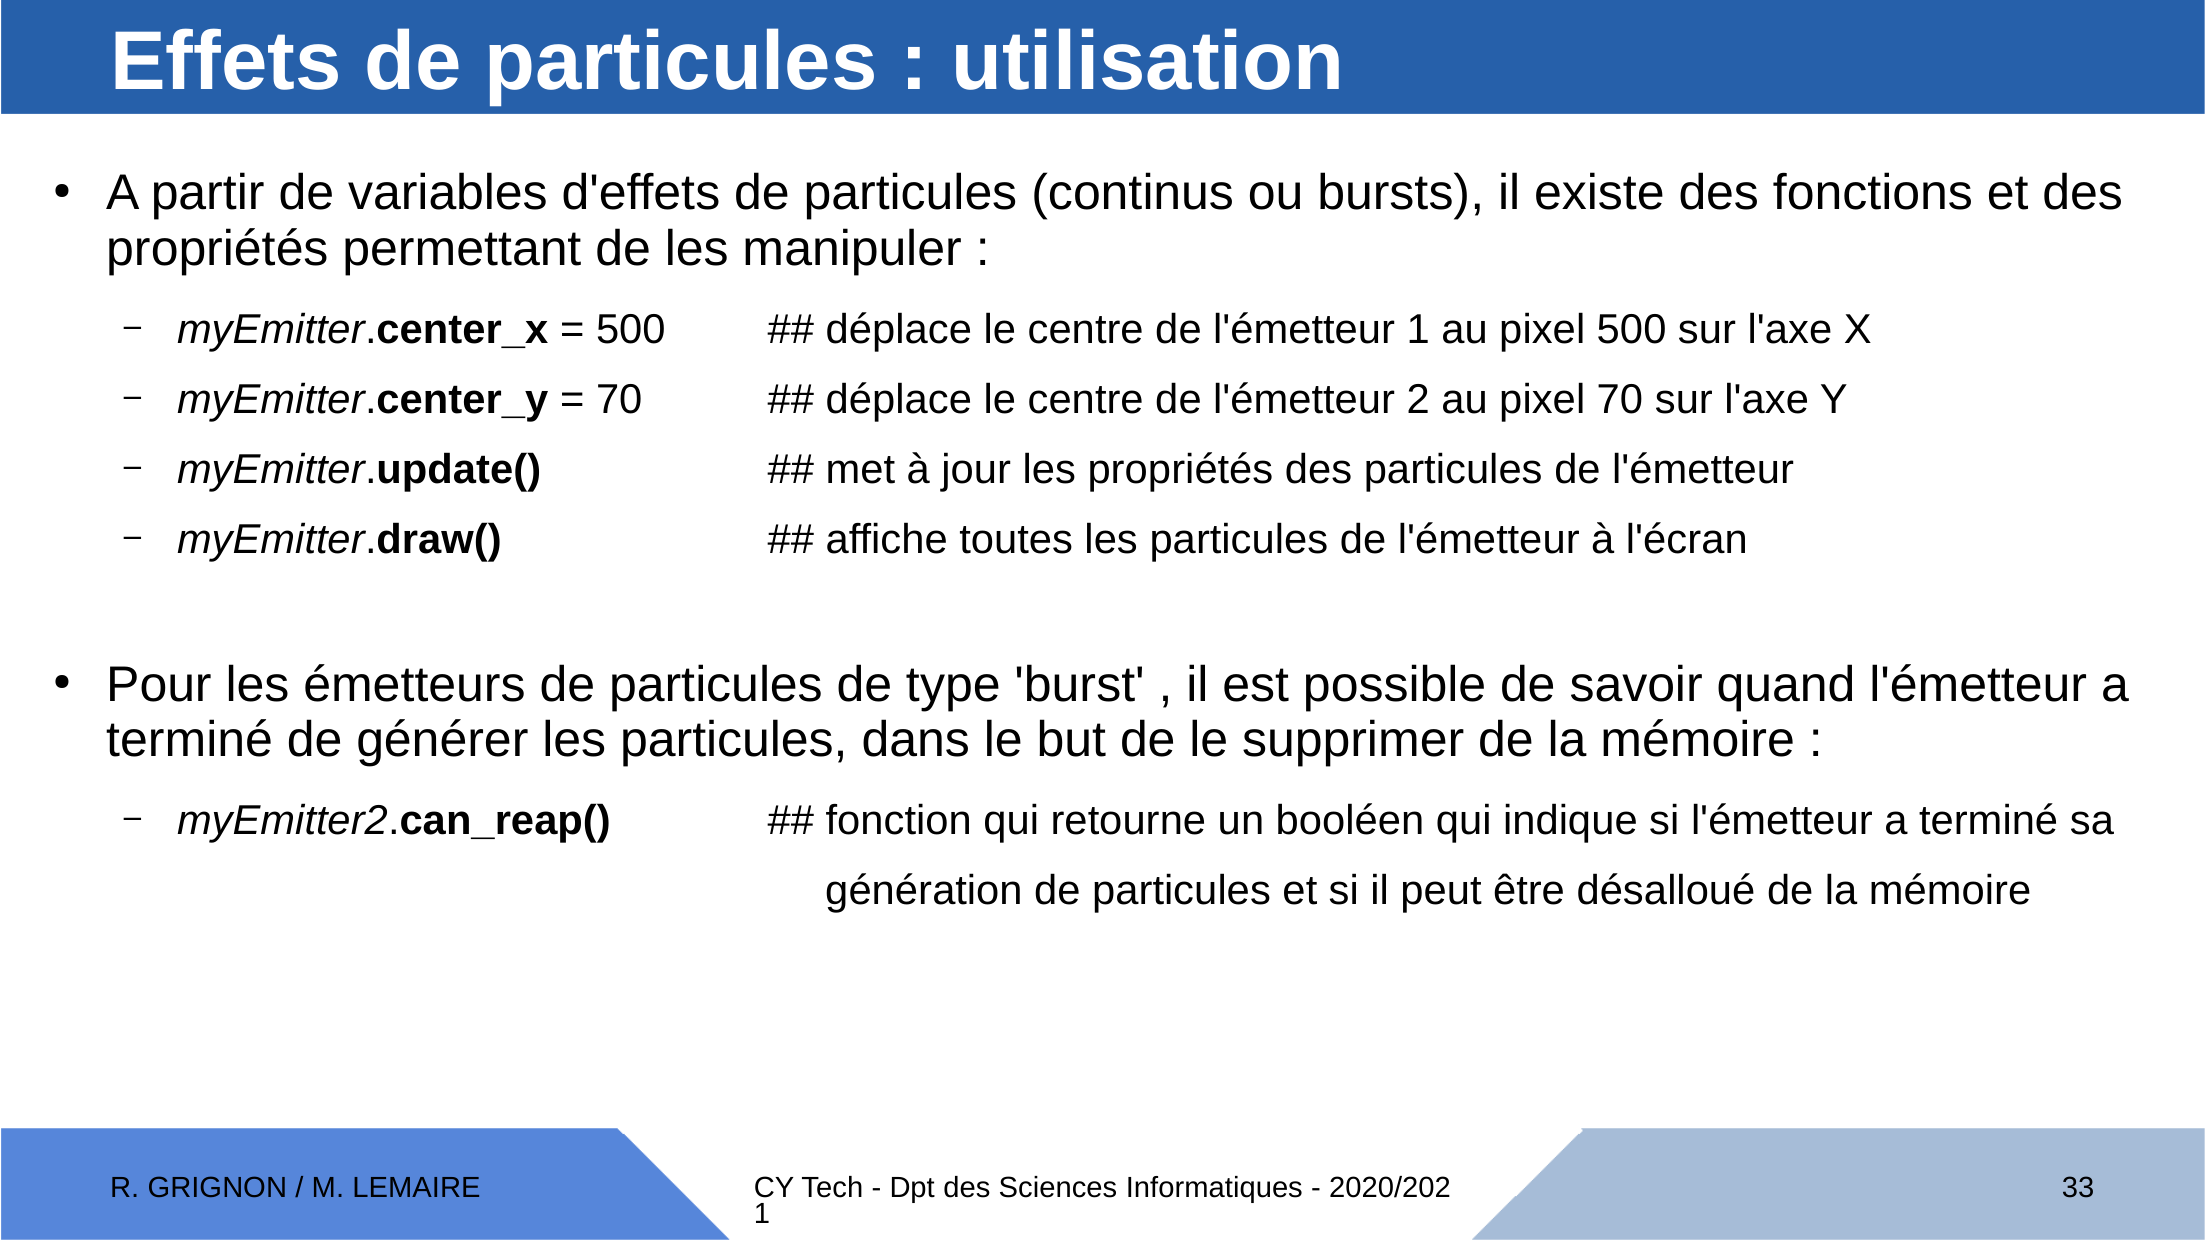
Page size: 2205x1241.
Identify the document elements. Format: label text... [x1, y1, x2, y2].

title Effets de particules : utilisation [110, 49, 2095, 235]
picture [0, 0, 2205, 1241]
list A partir de variables d'effets de particules (continus ou bursts), il existe des fonctions et des propriétés permettant de les manipuler : myEmitter.center_x = 500 ## déplace le centre de l'émetteur 1 au pixel 500 sur l'axe X myEmitter.center_y = 70 ## déplace le centre de l'émetteur 2 au pixel 70 sur l'axe Y myEmitter.update() ## met à jour les propriétés des particules de l'émetteur myEmitter.draw() ## affiche toutes les particules de l'émetteur à l'écran Pour les émetteurs de particules de type 'burst' , il est possible de savoir quand l'émetteur a terminé de générer les particules, dans le but de le supprimer de la mémoire : myEmitter2.can_reap() ## fonction qui retourne un booléen qui indique si l'émetteur a terminé sa génération de particules et si il peut être désalloué de la mémoire [35, 235, 2186, 921]
